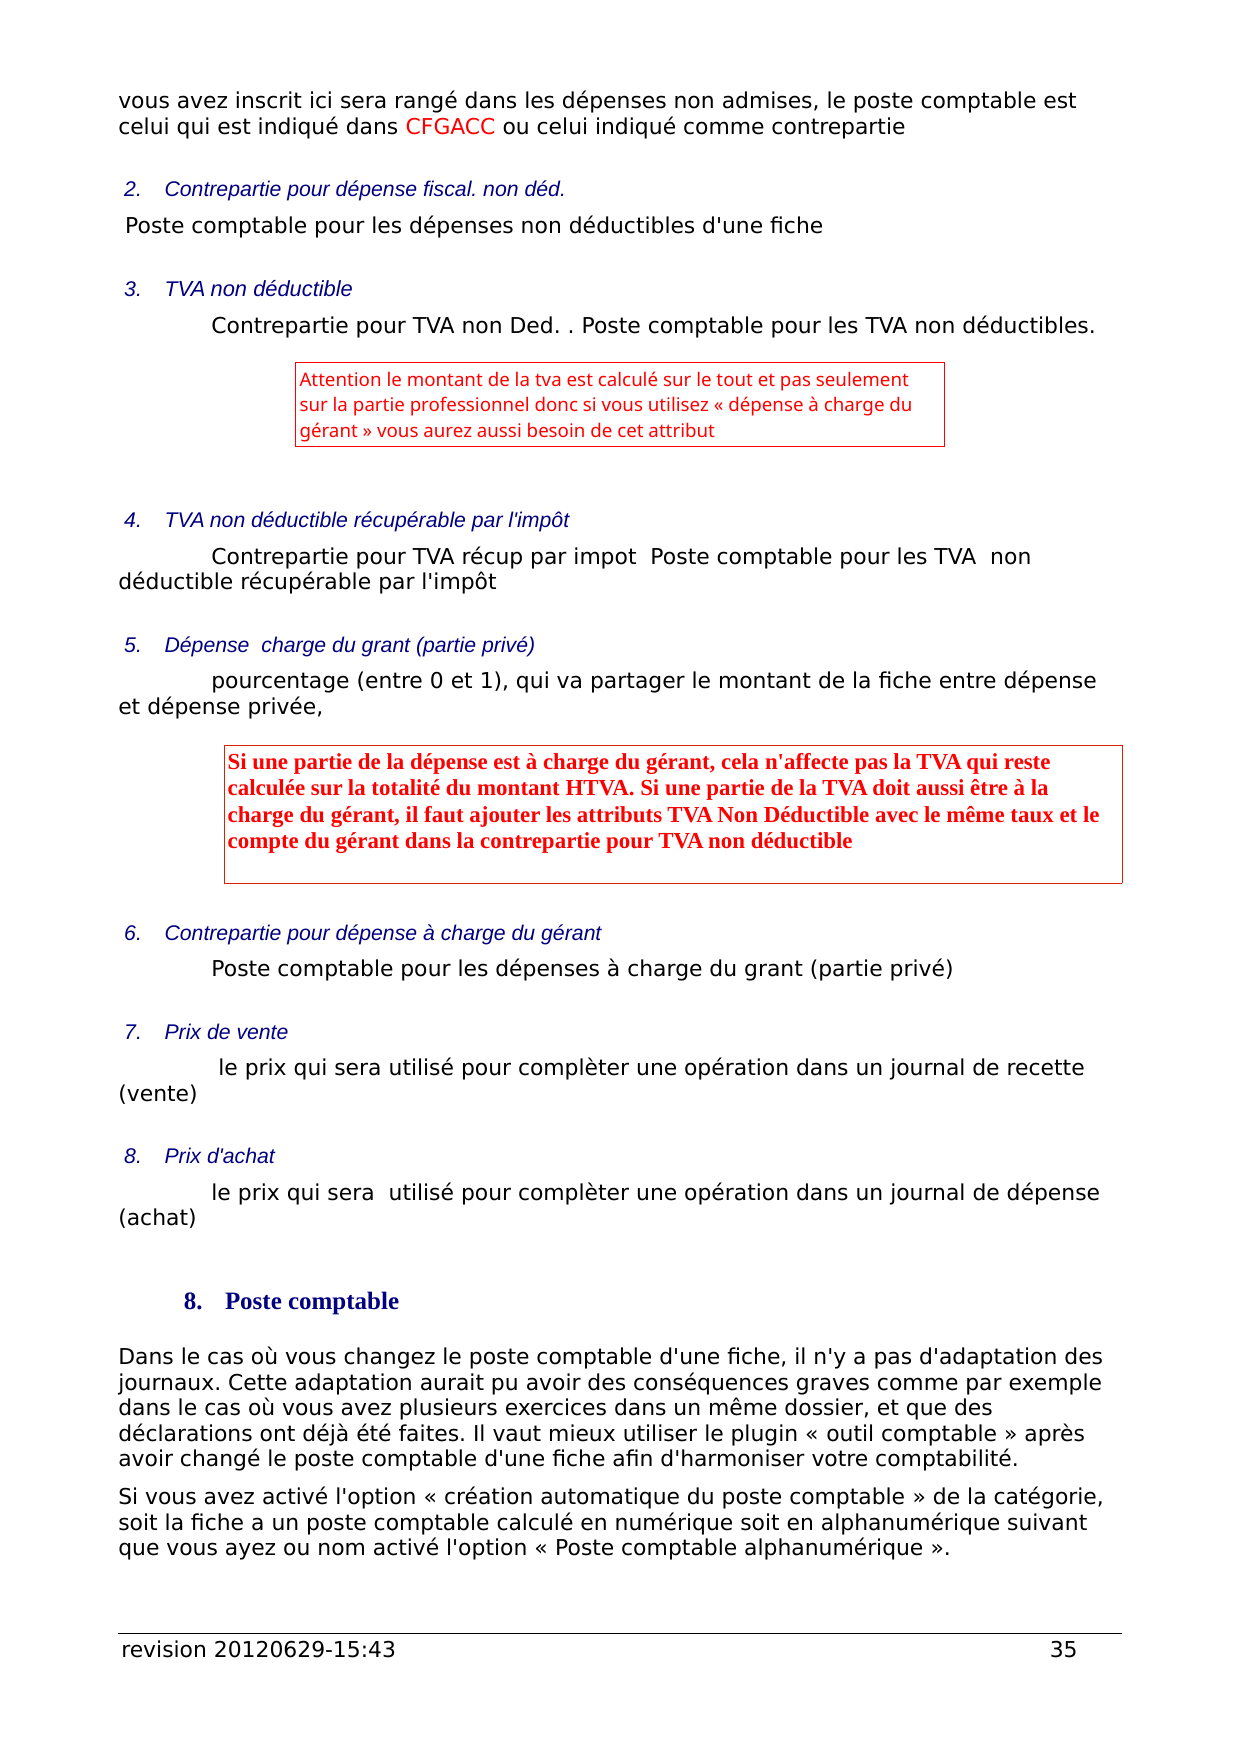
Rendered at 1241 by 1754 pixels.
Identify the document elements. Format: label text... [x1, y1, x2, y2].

subtitle Prix d'achat [118, 1144, 1122, 1168]
subtitle TVA non déductible récupérable par l'impôt [118, 507, 1122, 532]
text pourcentage (entre 0 et 1), qui va partager le montant de la fiche entre dépense et dépense privée, [118, 668, 1122, 719]
subtitle Prix de vente [118, 1019, 1122, 1043]
text Si une partie de la dépense est à charge du gérant, cela n'affecte pas la TVA qui reste calculée sur la totalité du montant HTVA. Si une partie de la TVA doit aussi être à la charge du gérant, il faut ajouter les attributs TVA Non Déductible avec le même taux et le compte du gérant dans la contrepartie pour TVA non déductible [225, 746, 1122, 853]
text Contrepartie pour TVA non Ded. . Poste comptable pour les TVA non déductibles. [118, 313, 1122, 338]
text le prix qui sera utilisé pour complèter une opération dans un journal de dépense (achat) [118, 1180, 1122, 1231]
subtitle Dépense charge du grant (partie privé) [118, 632, 1122, 657]
text Si vous avez activé l'option « création automatique du poste comptable » de la catégorie, soit la fiche a un poste comptable calculé en numérique soit en alphanumérique suivant que vous ayez ou nom activé l'option « Poste comptable alphanumérique ». [118, 1484, 1122, 1561]
text Poste comptable pour les dépenses à charge du grant (partie privé) [118, 956, 1122, 982]
subtitle Contrepartie pour dépense à charge du gérant [118, 920, 1122, 944]
text vous avez inscrit ici sera rangé dans les dépenses non admises, le poste comptable est celui qui est indiqué dans CFGACC ou celui indiqué comme contrepartie [118, 88, 1122, 139]
subtitle Contrepartie pour dépense fiscal. non déd. [118, 177, 1122, 201]
text le prix qui sera utilisé pour complèter une opération dans un journal de recette (vente) [118, 1055, 1122, 1106]
subtitle Poste comptable [177, 1286, 1122, 1315]
subtitle TVA non déductible [118, 276, 1122, 301]
text Attention le montant de la tva est calculé sur le tout et pas seulement sur la partie professionnel donc si vous utilisez « dépense à charge du gérant » vous aurez aussi besoin de cet attribut [296, 363, 944, 446]
text Contrepartie pour TVA récup par impot Poste comptable pour les TVA non déductible récupérable par l'impôt [118, 544, 1122, 595]
text Poste comptable pour les dépenses non déductibles d'une fiche [118, 213, 1122, 239]
text Dans le cas où vous changez le poste comptable d'une fiche, il n'y a pas d'adaptation des journaux. Cette adaptation aurait pu avoir des conséquences graves comme par exemple dans le cas où vous avez plusieurs exercices dans un même dossier, et que des déclarations ont déjà été faites. Il vaut mieux utiliser le plugin « outil comptable » après avoir changé le poste comptable d'une fiche afin d'harmoniser votre comptabilité. [118, 1344, 1122, 1472]
